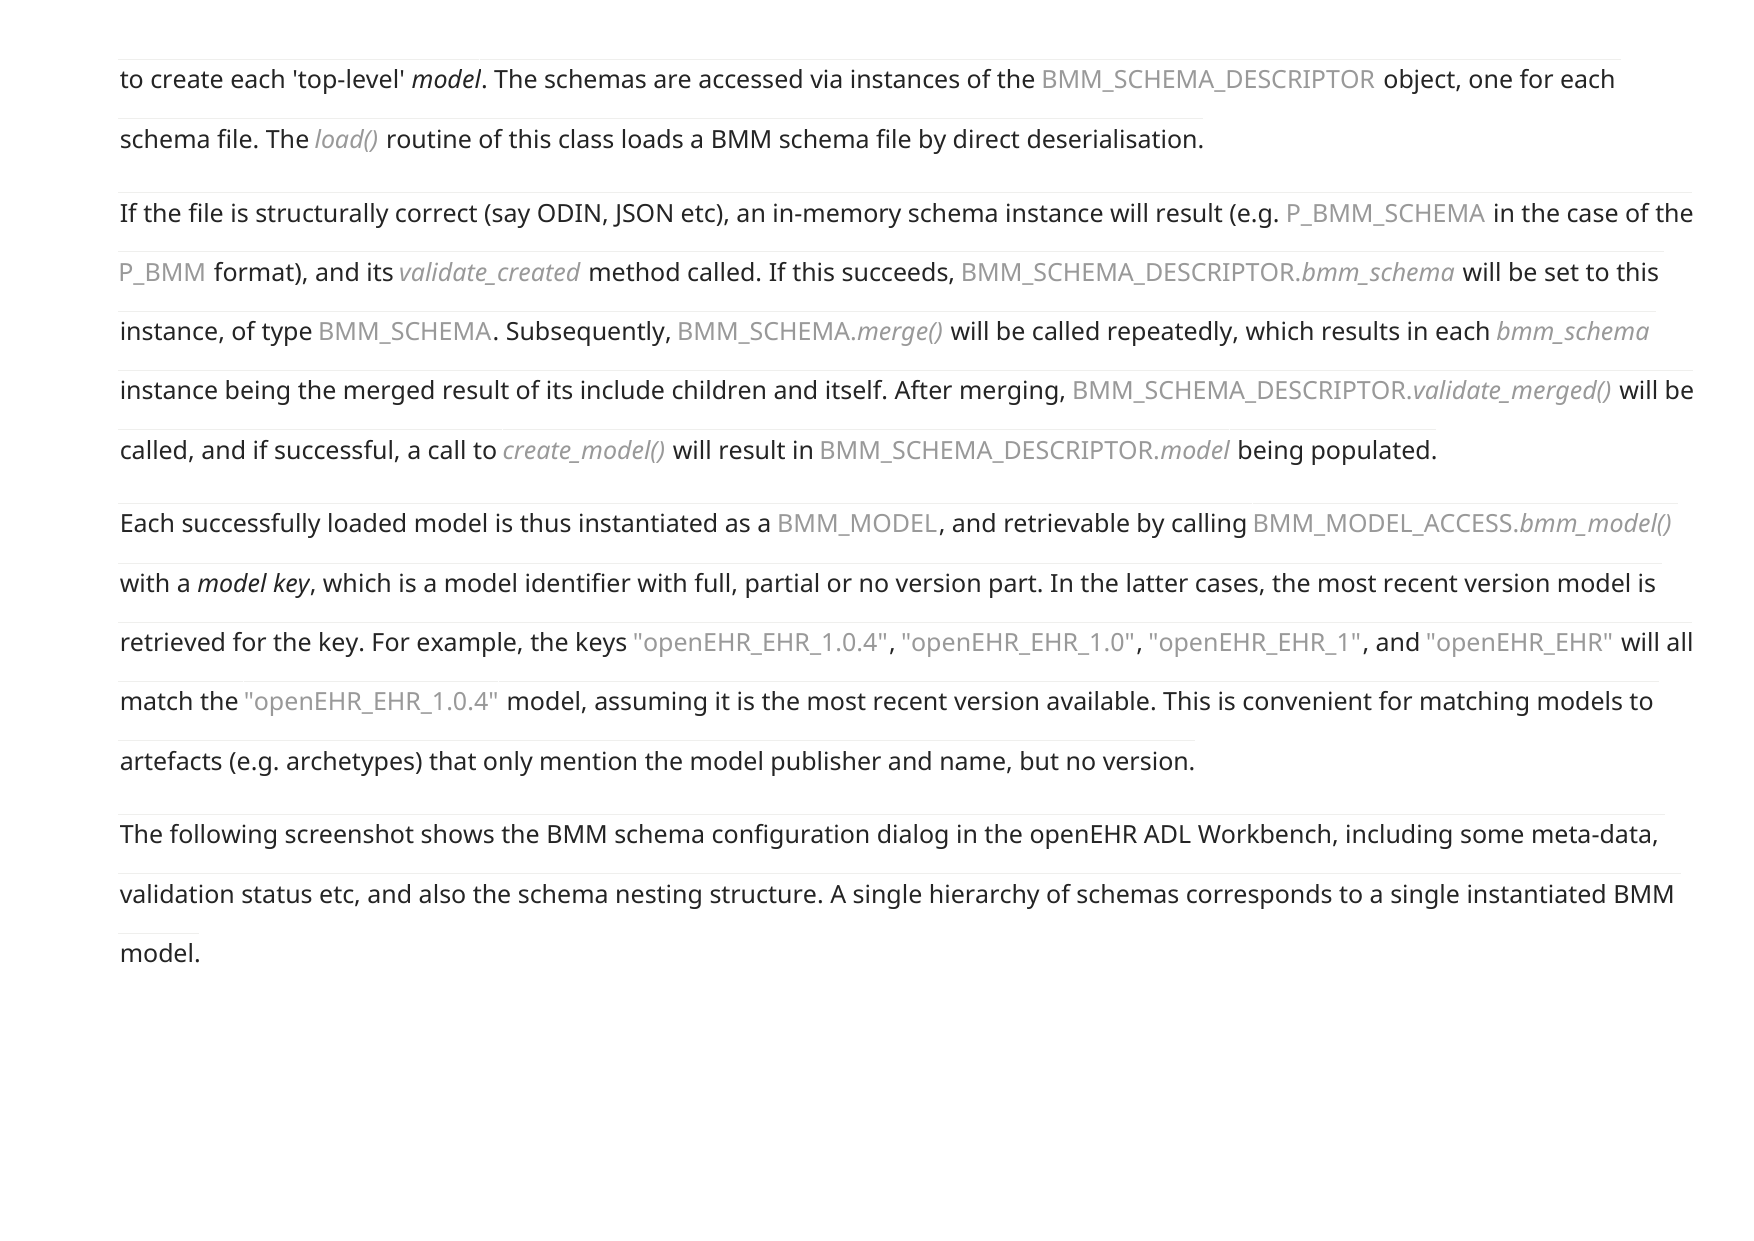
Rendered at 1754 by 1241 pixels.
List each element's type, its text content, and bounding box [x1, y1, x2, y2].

text Each successfully loaded model is thus instantiated as a BMM_MODEL, and retrievable by calling BMM_MODEL_ACCESS.bmm_model() with a model key, which is a model identifier with full, partial or no version part. In the latter cases, the most recent version model is retrieved for the key. For example, the keys "openEHR_EHR_1.0.4", "openEHR_EHR_1.0", "openEHR_EHR_1", and "openEHR_EHR" will all match the "openEHR_EHR_1.0.4" model, assuming it is the most recent version available. This is convenient for matching models to artefacts (e.g. archetypes) that only mention the model publisher and name, but no version. [118, 503, 1695, 777]
text The singleton class BMM_MODEL_ACCESS acts as the entry point for client software to obtain access to loaded BMM models. Since the latter start as schema files which are typically nested according to an 'include' hierarchy, they must be parsed, validated and merged to create each 'top-level' model. The schemas are accessed via instances of the BMM_SCHEMA_DESCRIPTOR object, one for each schema file. The load() routine of this class loads a BMM schema file by direct deserialisation. [118, 59, 1695, 155]
text If the file is structurally correct (say ODIN, JSON etc), an in-memory schema instance will result (e.g. P_BMM_SCHEMA in the case of the P_BMM format), and its validate_created method called. If this succeeds, BMM_SCHEMA_DESCRIPTOR.bmm_schema will be set to this instance, of type BMM_SCHEMA. Subsequently, BMM_SCHEMA.merge() will be called repeatedly, which results in each bmm_schema instance being the merged result of its include children and itself. After merging, BMM_SCHEMA_DESCRIPTOR.validate_merged() will be called, and if successful, a call to create_model() will result in BMM_SCHEMA_DESCRIPTOR.model being populated. [118, 192, 1695, 466]
text The following screenshot shows the BMM schema configuration dialog in the openEHR ADL Workbench, including some meta-data, validation status etc, and also the schema nesting structure. A single hierarchy of schemas corresponds to a single instantiated BMM model. [118, 814, 1695, 970]
